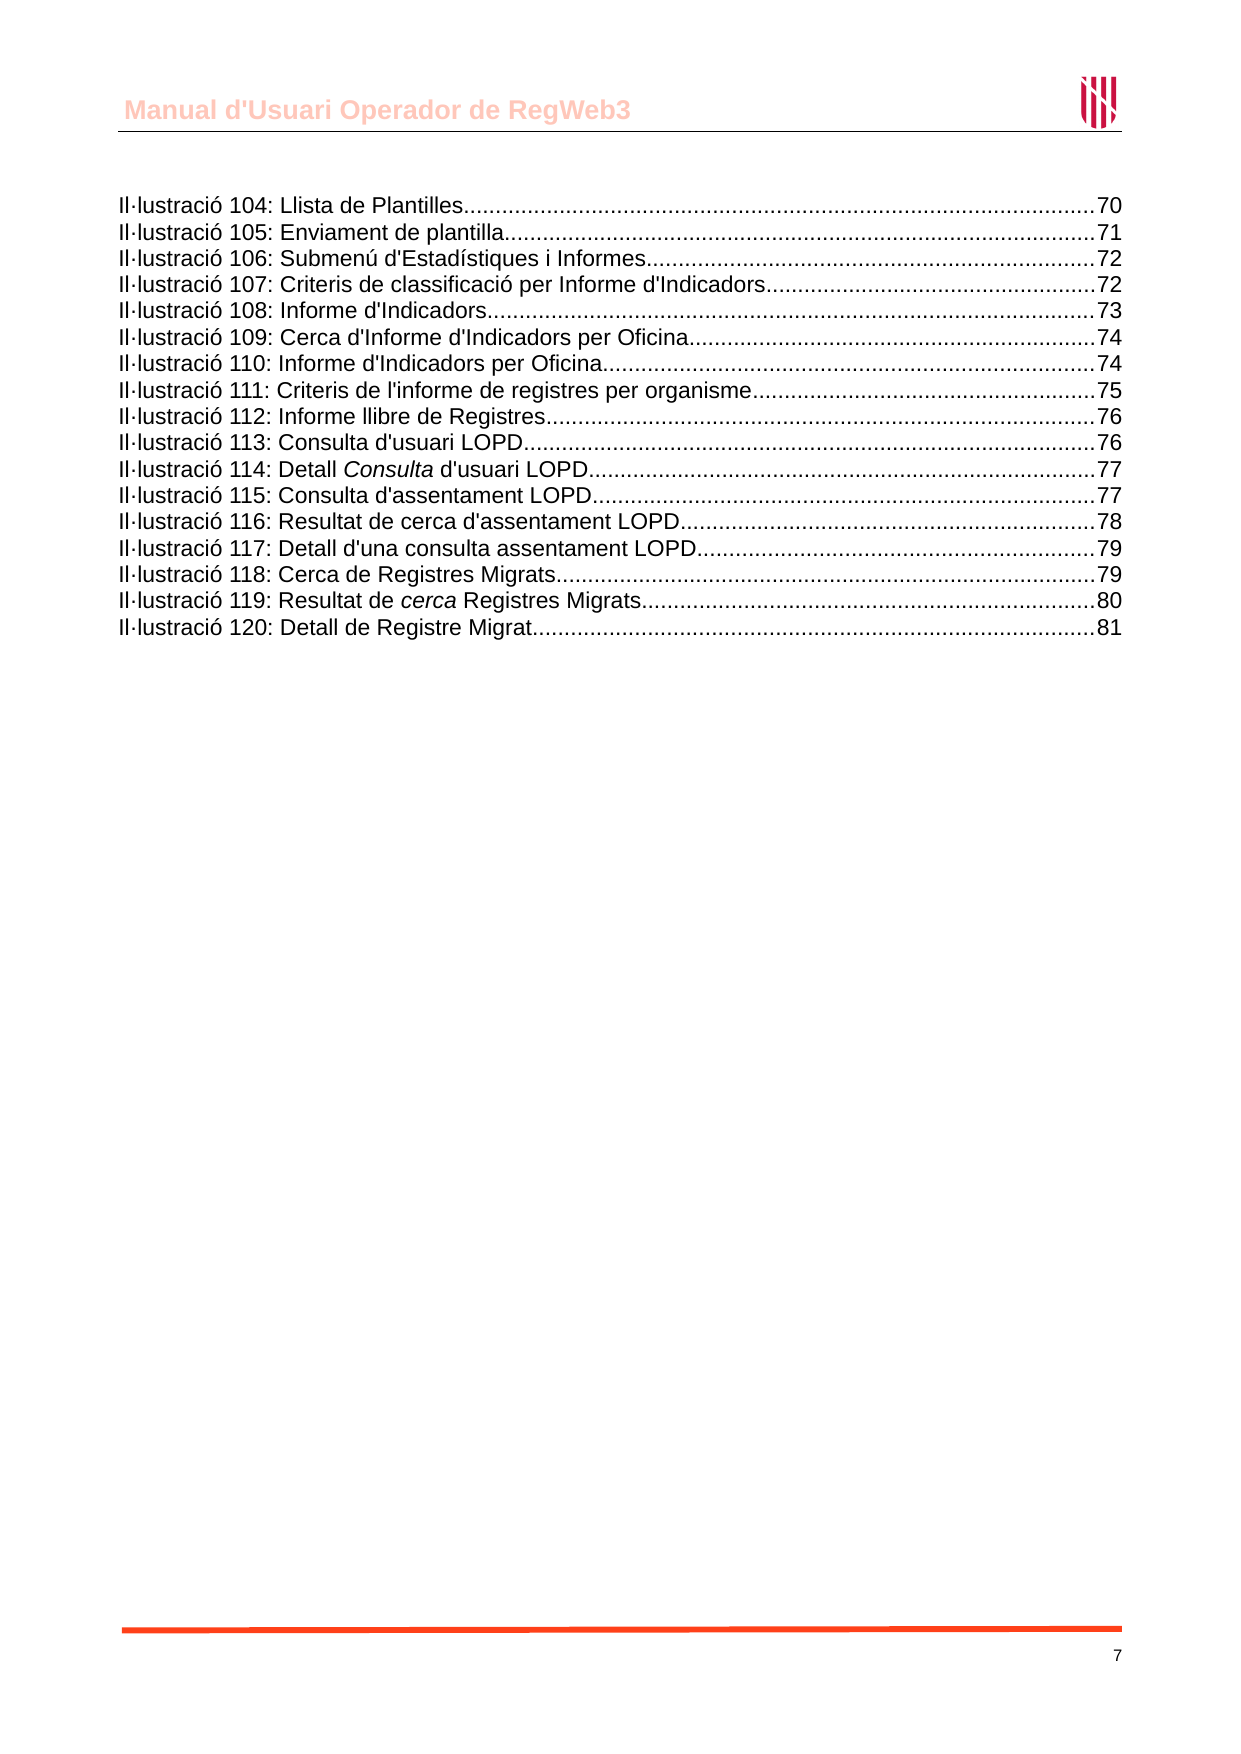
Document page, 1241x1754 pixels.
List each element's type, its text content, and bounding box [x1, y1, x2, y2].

text Il·lustració 120: Detall de Registre Migrat 81 [118, 614, 1122, 640]
text Il·lustració 109: Cerca d'Informe d'Indicadors per Oficina 74 [118, 324, 1122, 350]
text Il·lustració 112: Informe llibre de Registres 76 [118, 403, 1122, 429]
text Il·lustració 104: Llista de Plantilles 70 [118, 192, 1122, 218]
text Il·lustració 108: Informe d'Indicadors 73 [118, 297, 1122, 324]
text Il·lustració 107: Criteris de classificació per Informe d'Indicadors 72 [118, 271, 1122, 297]
text Il·lustració 111: Criteris de l'informe de registres per organisme 75 [118, 377, 1122, 403]
text Il·lustració 106: Submenú d'Estadístiques i Informes 72 [118, 245, 1122, 271]
picture [1078, 74, 1119, 130]
text Il·lustració 113: Consulta d'usuari LOPD 76 [118, 429, 1122, 456]
text Il·lustració 118: Cerca de Registres Migrats 79 [118, 561, 1122, 587]
text Il·lustració 117: Detall d'una consulta assentament LOPD 79 [118, 535, 1122, 561]
text Il·lustració 116: Resultat de cerca d'assentament LOPD 78 [118, 508, 1122, 535]
text Il·lustració 119: Resultat de cerca Registres Migrats 80 [118, 587, 1122, 614]
text Il·lustració 105: Enviament de plantilla 71 [118, 218, 1122, 245]
text Il·lustració 110: Informe d'Indicadors per Oficina 74 [118, 350, 1122, 377]
text Il·lustració 114: Detall Consulta d'usuari LOPD 77 [118, 456, 1122, 482]
text Il·lustració 115: Consulta d'assentament LOPD 77 [118, 482, 1122, 508]
